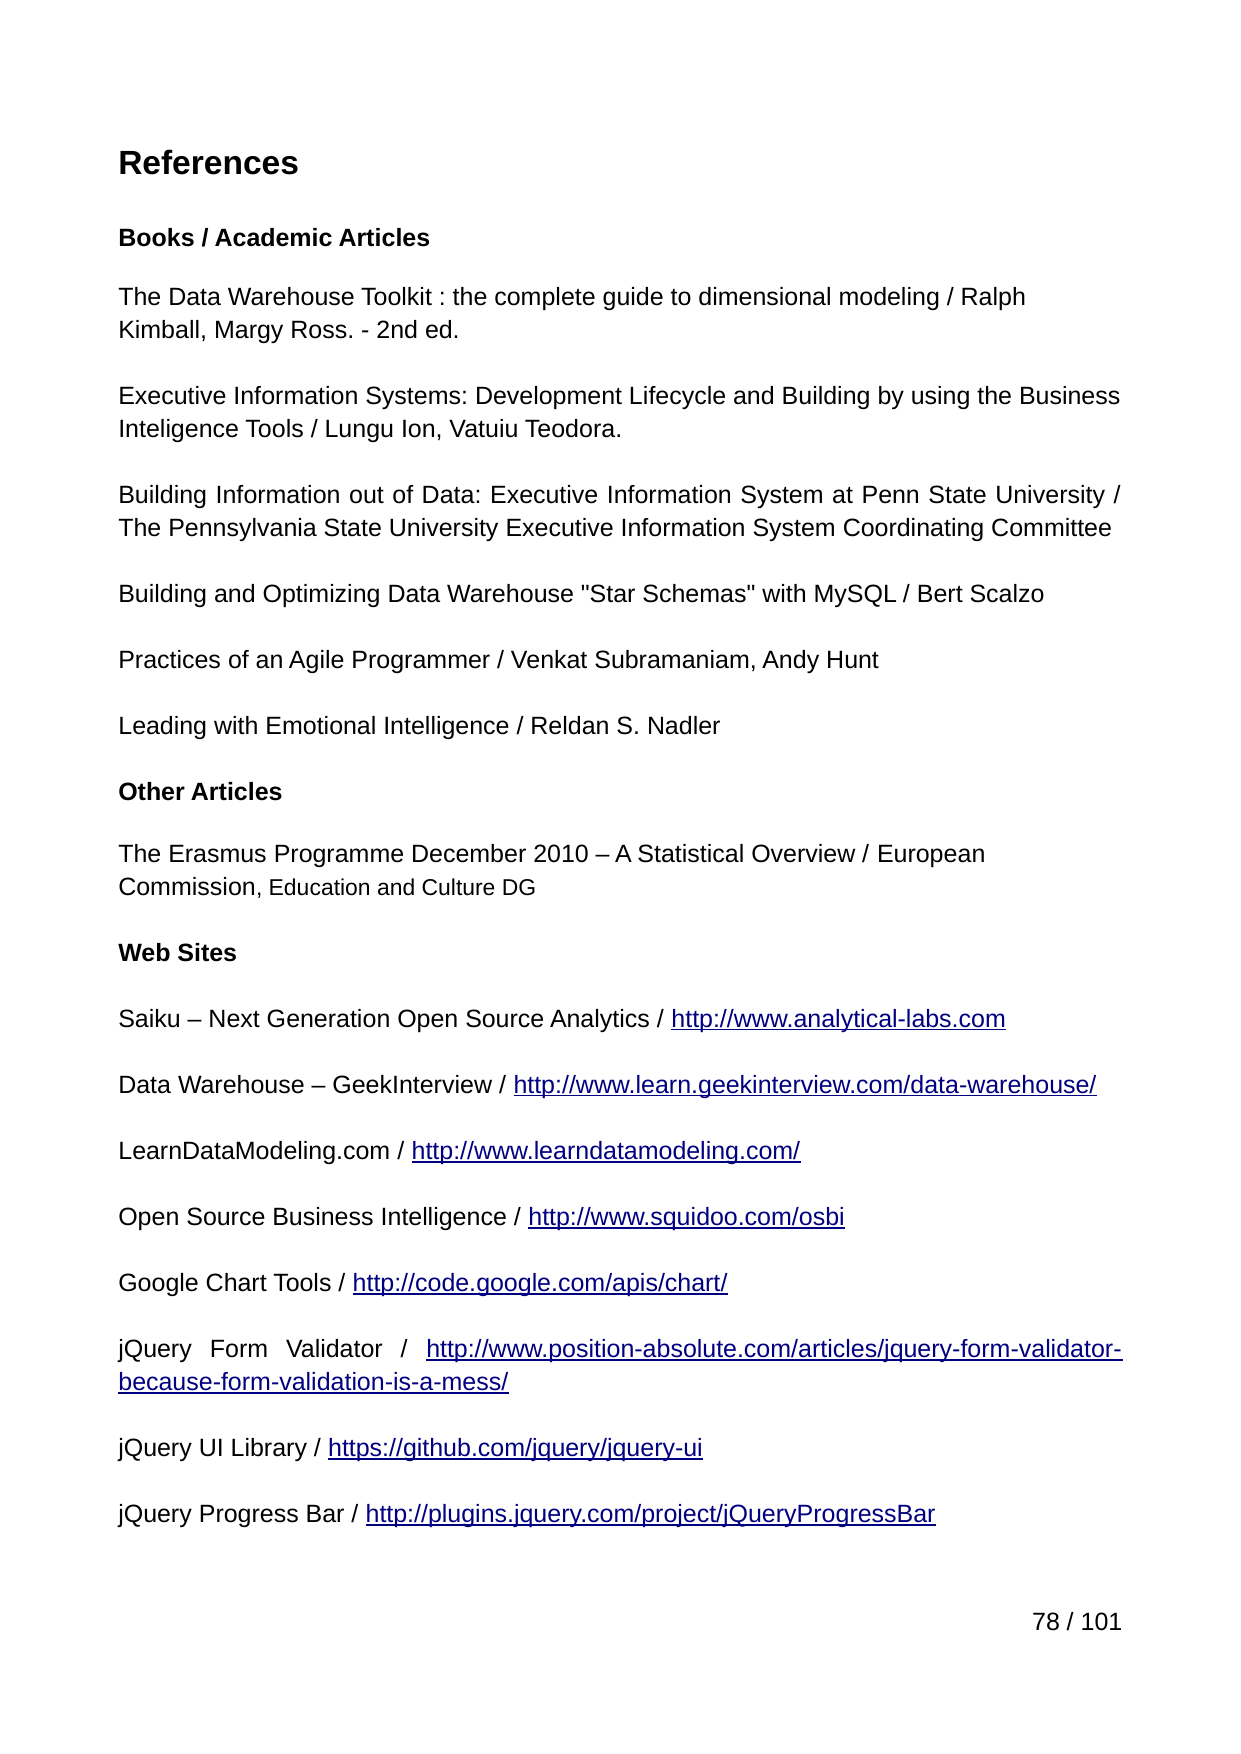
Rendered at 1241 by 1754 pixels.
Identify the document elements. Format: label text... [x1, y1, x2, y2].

text Google Chart Tools / http://code.google.com/apis/chart/ [118, 1268, 1122, 1297]
text jQuery Form Validator / http://www.position-absolute.com/articles/jquery-form-validator-because-form-validation-is-a-mess/ [118, 1334, 1122, 1429]
text Open Source Business Intelligence / http://www.squidoo.com/osbi [118, 1202, 1122, 1231]
text The Erasmus Programme December 2010 – A Statistical Overview / European Commission, Education and Culture DG [118, 839, 1122, 901]
text jQuery UI Library / https://github.com/jquery/jquery-ui [118, 1433, 1122, 1495]
text Leading with Emotional Intelligence / Reldan S. Nadler [118, 711, 1122, 740]
text jQuery Progress Bar / http://plugins.jquery.com/project/jQueryProgressBar [118, 1499, 1122, 1528]
text Building and Optimizing Data Warehouse "Star Schemas" with MySQL / Bert Scalzo [118, 579, 1122, 608]
text Other Articles [118, 777, 1122, 806]
text Practices of an Agile Programmer / Venkat Subramaniam, Andy Hunt [118, 645, 1122, 674]
text Books / Academic Articles [118, 223, 1122, 252]
text Executive Information Systems: Development Lifecycle and Building by using the Business Inteligence Tools / Lungu Ion, Vatuiu Teodora. [118, 381, 1122, 443]
text Saiku – Next Generation Open Source Analytics / http://www.analytical-labs.com [118, 1004, 1122, 1033]
text LearnDataModeling.com / http://www.learndatamodeling.com/ [118, 1136, 1122, 1165]
text Data Warehouse – GeekInterview / http://www.learn.geekinterview.com/data-warehouse/ [118, 1070, 1122, 1099]
text Web Sites [118, 938, 1122, 967]
text The Data Warehouse Toolkit : the complete guide to dimensional modeling / Ralph Kimball, Margy Ross. - 2nd ed. [118, 282, 1122, 344]
text Building Information out of Data: Executive Information System at Penn State University / The Pennsylvania State University Executive Information System Coordinating Committee [118, 480, 1122, 542]
subtitle References [118, 143, 1122, 182]
